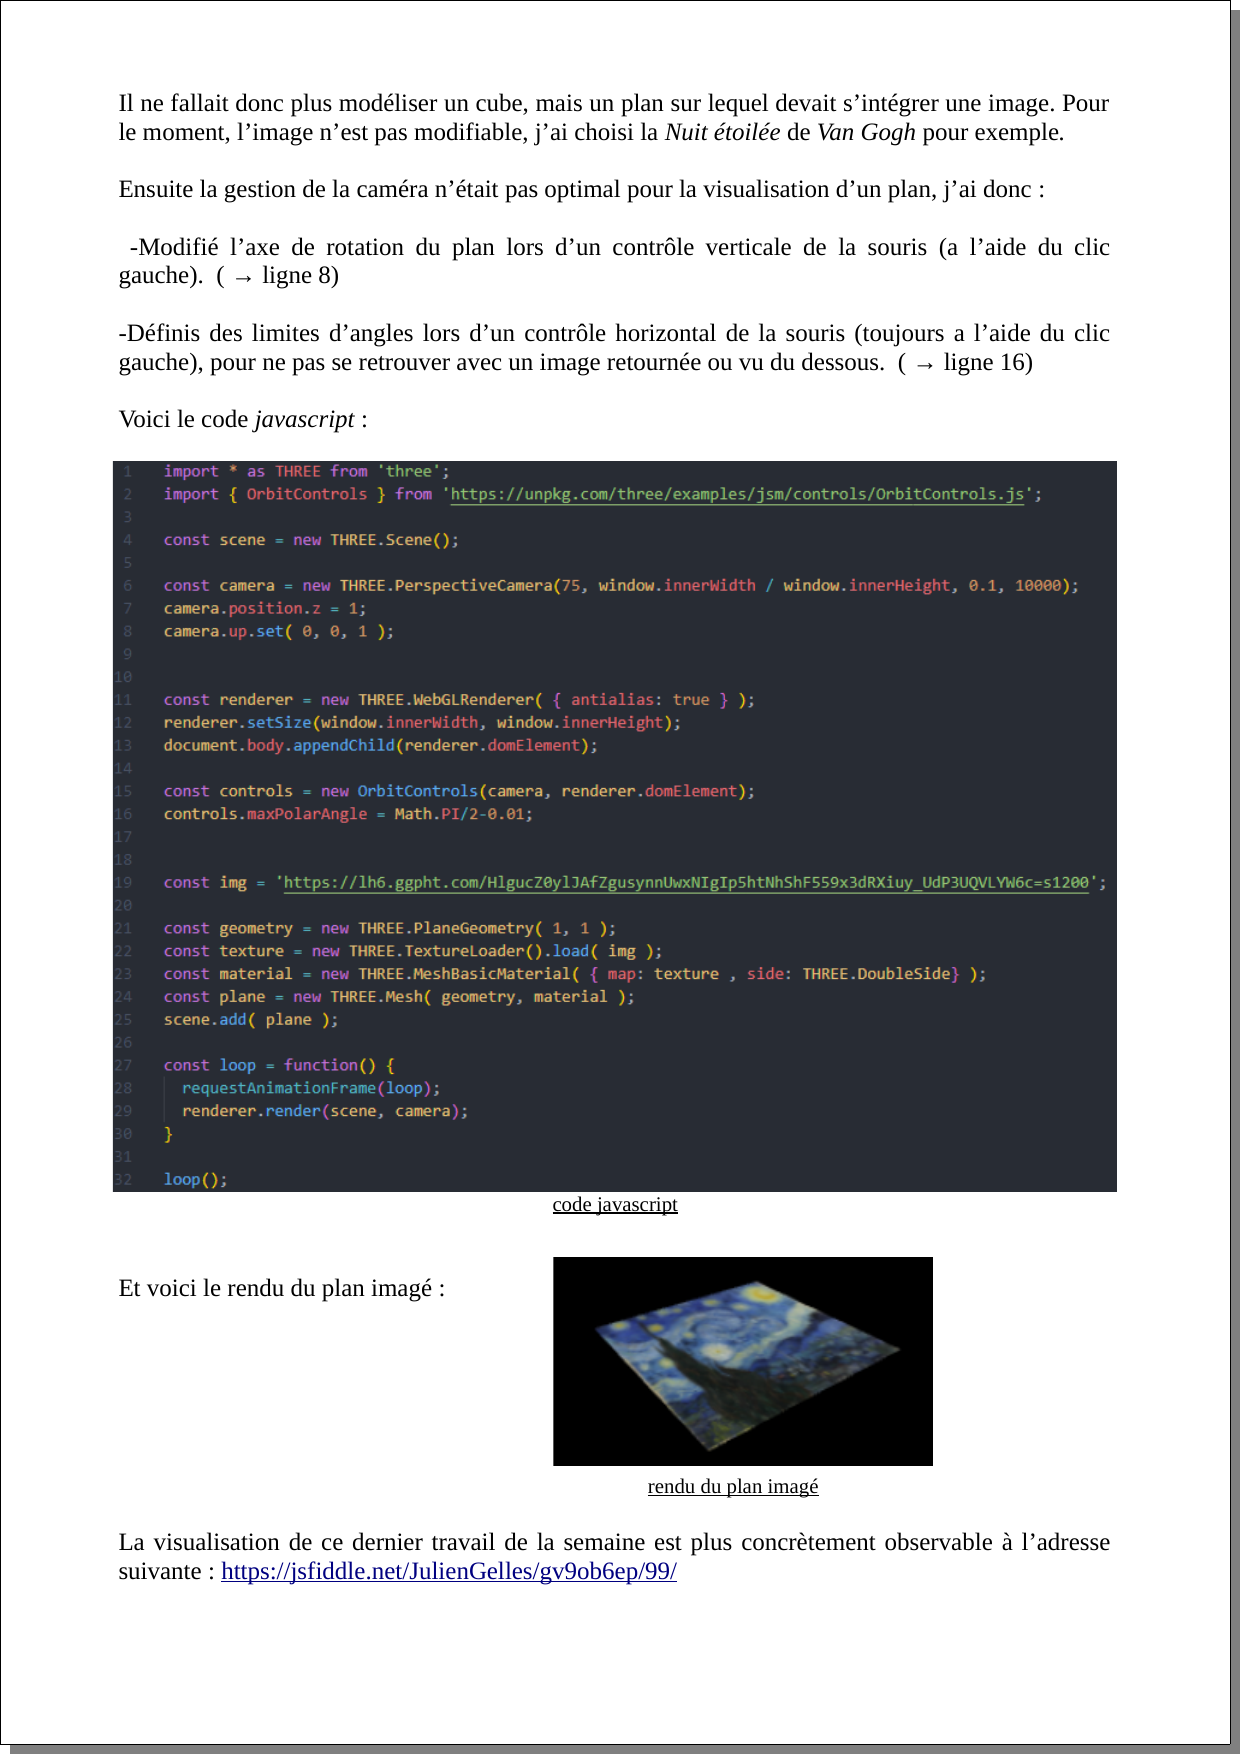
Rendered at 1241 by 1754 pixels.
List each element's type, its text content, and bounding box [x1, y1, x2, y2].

text code javascript [59, 1192, 1171, 1216]
text -Modifié l’axe de rotation du plan lors d’un contrôle verticale de la souris (a l’aide du clic gauche). ( → ligne 8) [118, 232, 1112, 289]
text rendu du plan imagé [59, 1474, 1171, 1498]
text [933, 1273, 1171, 1302]
text -Définis des limites d’angles lors d’un contrôle horizontal de la souris (toujours a l’aide du clic gauche), pour ne pas se retrouver avec un image retournée ou vu du dessous. ( → ligne 16) [118, 318, 1112, 375]
text Ensuite la gestion de la caméra n’était pas optimal pour la visualisation d’un plan, j’ai donc : [118, 174, 1112, 203]
text Et voici le rendu du plan imagé : [59, 1273, 553, 1302]
text La visualisation de ce dernier travail de la semaine est plus concrètement observable à l’adresse suivante : https://jsfiddle.net/JulienGelles/gv9ob6ep/99/ [118, 1527, 1112, 1585]
text Il ne fallait donc plus modéliser un cube, mais un plan sur lequel devait s’intégrer une image. Pour le moment, l’image n’est pas modifiable, j’ai choisi la Nuit étoilée de Van Gogh pour exemple. [118, 88, 1112, 145]
picture [553, 1257, 933, 1466]
text Voici le code javascript : [118, 404, 1171, 433]
picture [112, 461, 1117, 1192]
